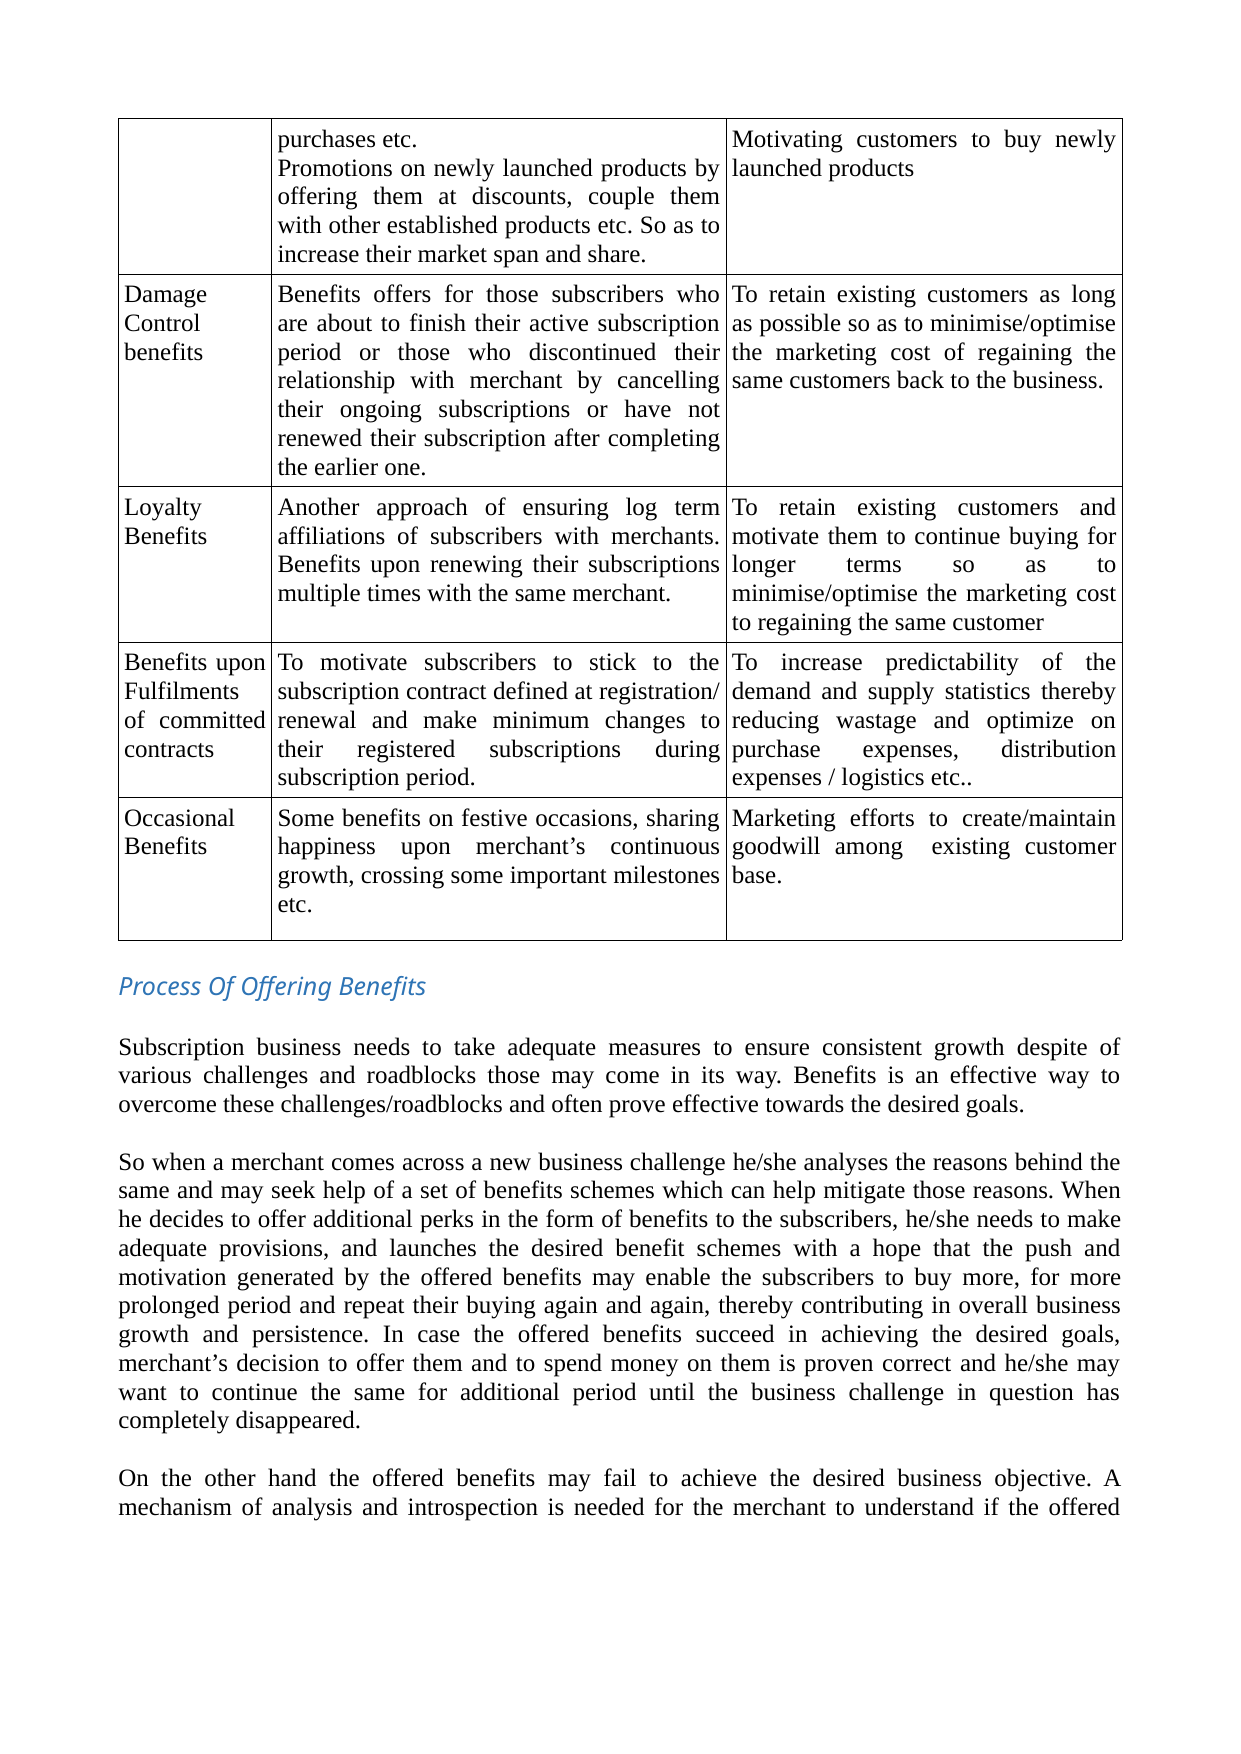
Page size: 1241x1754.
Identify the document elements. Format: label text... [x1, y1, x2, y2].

text On the other hand the offered benefits may fail to achieve the desired business objective. A mechanism of analysis and introspection is needed for the merchant to understand if the offered [118, 1463, 1122, 1521]
table_cell Benefits offers for those subscribers who are about to finish their active subscription period or those who discontinued their relationship with merchant by cancelling their ongoing subscriptions or have not renewed their subscription after completing the earlier one. [272, 275, 726, 486]
table_cell Marketing efforts to create/maintain goodwill among existing customer base. [727, 798, 1122, 940]
table_cell Occasional Benefits [119, 798, 271, 940]
table_cell To motivate subscribers to stick to the subscription contract defined at registration/ renewal and make minimum changes to their registered subscriptions during subscription period. [272, 643, 726, 797]
table_cell Some benefits on festive occasions, sharing happiness upon merchant’s continuous growth, crossing some important milestones etc. [272, 798, 726, 940]
table_cell To retain existing customers as long as possible so as to minimise/optimise the marketing cost of regaining the same customers back to the business. [727, 275, 1122, 486]
table_cell [119, 119, 271, 273]
table_cell purchases etc. Promotions on newly launched products by offering them at discounts, couple them with other established products etc. So as to increase their market span and share. [272, 119, 726, 273]
text Subscription business needs to take adequate measures to ensure consistent growth despite of various challenges and roadblocks those may come in its way. Benefits is an effective way to overcome these challenges/roadblocks and often prove effective towards the desired goals. [118, 1032, 1122, 1118]
table_cell Damage Control benefits [119, 275, 271, 486]
table_cell To increase predictability of the demand and supply statistics thereby reducing wastage and optimize on purchase expenses, distribution expenses / logistics etc.. [727, 643, 1122, 797]
table_cell Loyalty Benefits [119, 487, 271, 642]
text So when a merchant comes across a new business challenge he/she analyses the reasons behind the same and may seek help of a set of benefits schemes which can help mitigate those reasons. When he decides to offer additional perks in the form of benefits to the subscribers, he/she needs to make adequate provisions, and launches the desired benefit schemes with a hope that the push and motivation generated by the offered benefits may enable the subscribers to buy more, for more prolonged period and repeat their buying again and again, thereby contributing in overall business growth and persistence. In case the offered benefits succeed in achieving the desired goals, merchant’s decision to offer them and to spend money on them is proven correct and he/she may want to continue the same for additional period until the business challenge in question has completely disappeared. [118, 1147, 1122, 1434]
text Process Of Offering Benefits [118, 969, 1122, 1003]
table_cell To retain existing customers and motivate them to continue buying for longer terms so as to minimise/optimise the marketing cost to regaining the same customer [727, 487, 1122, 642]
table_cell Another approach of ensuring log term affiliations of subscribers with merchants. Benefits upon renewing their subscriptions multiple times with the same merchant. [272, 487, 726, 642]
table_cell Motivating customers to buy newly launched products [727, 119, 1122, 273]
table_cell Benefits upon Fulfilments of committed contracts [119, 643, 271, 797]
